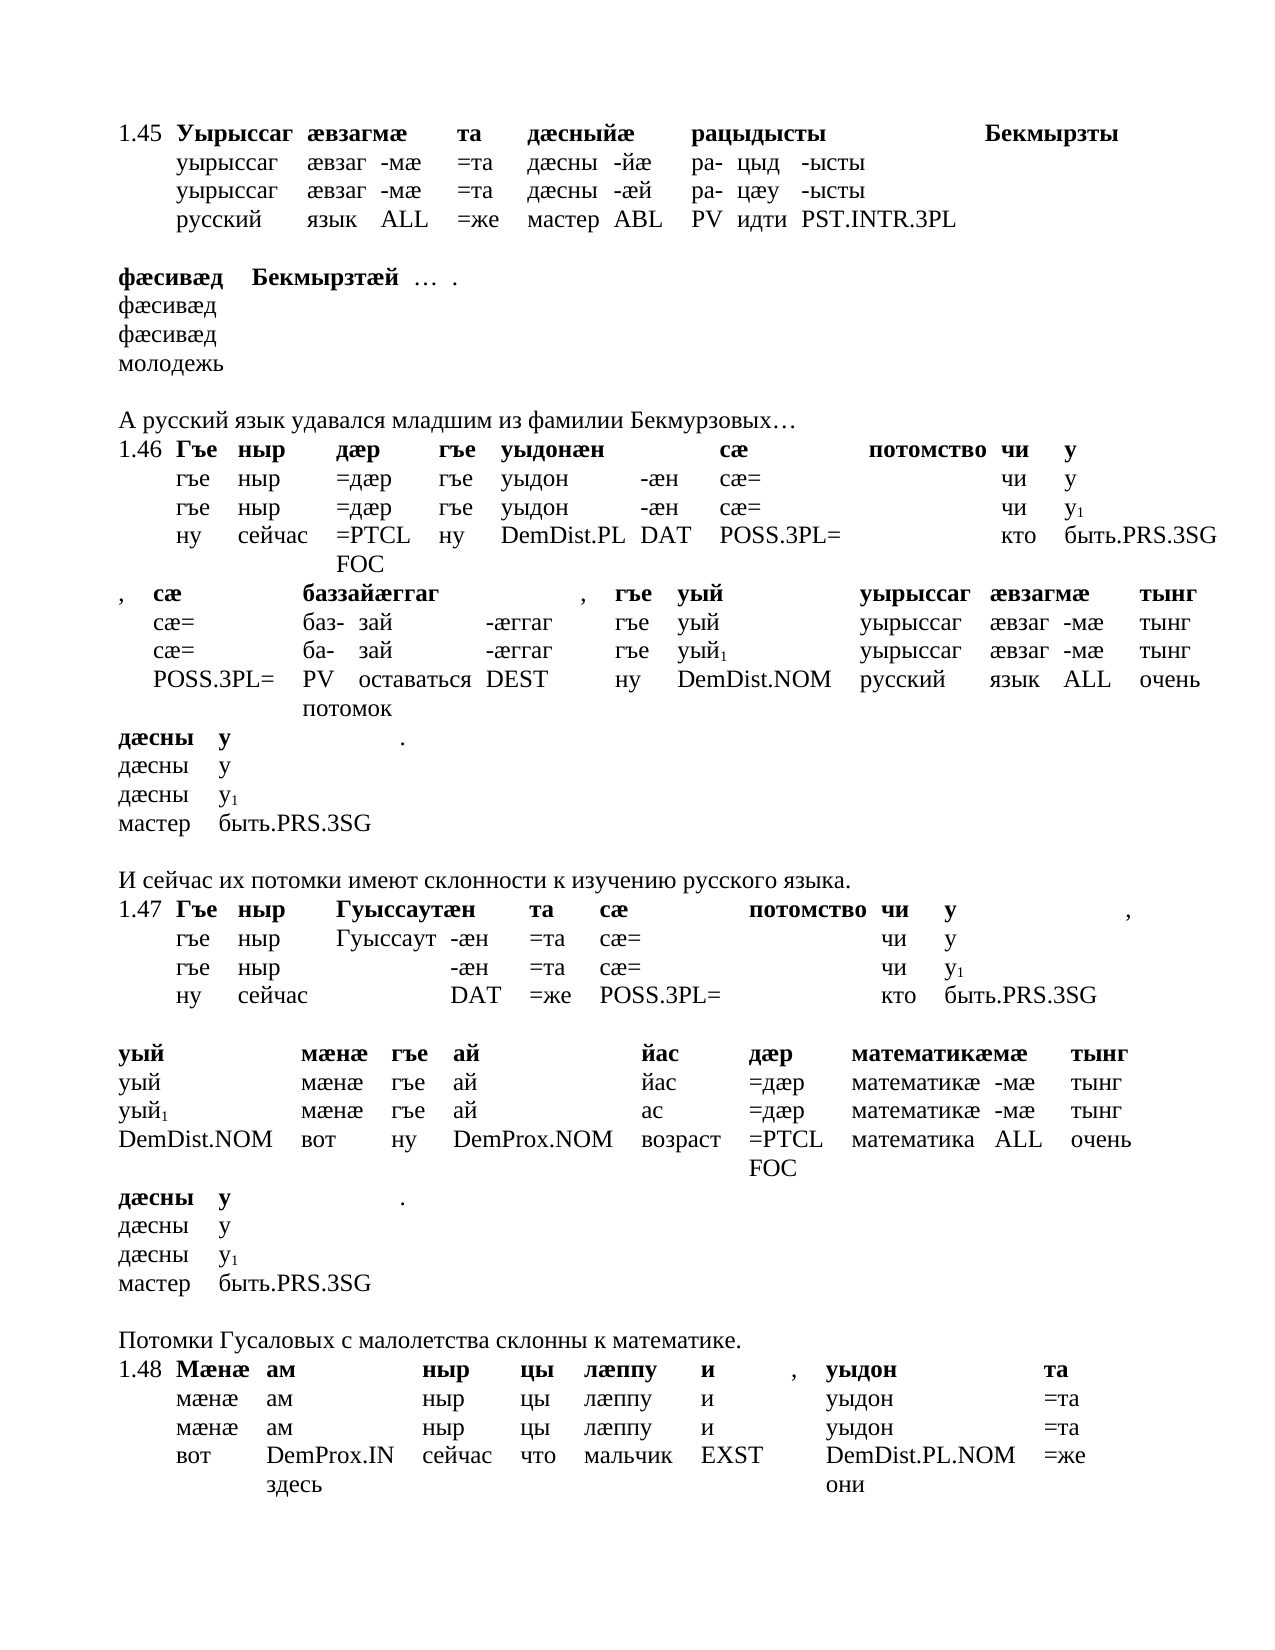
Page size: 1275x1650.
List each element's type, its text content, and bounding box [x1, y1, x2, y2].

text кто [1001, 521, 1036, 549]
text быть.PRS.3SG [944, 981, 1098, 1009]
text ай [453, 1038, 627, 1067]
text уыдонæн [501, 434, 706, 463]
text возраст [641, 1124, 721, 1153]
text гъе [439, 492, 473, 521]
text сæ [599, 894, 735, 923]
text -ысты [801, 147, 957, 176]
text математикæ [851, 1096, 981, 1124]
text ай [453, 1096, 613, 1124]
text уый [677, 607, 832, 636]
text =дæр [748, 1067, 824, 1096]
text сæ= [599, 923, 721, 952]
text у1 [1064, 492, 1217, 521]
text русский [859, 664, 962, 693]
text POSS.3PL= [153, 664, 275, 693]
text мæнæ [301, 1038, 377, 1067]
text что [520, 1441, 556, 1469]
text баз- [302, 607, 344, 636]
text ра- [691, 176, 723, 204]
text ас [641, 1096, 721, 1124]
text PV [302, 664, 344, 693]
text Мæнæ [176, 1354, 252, 1383]
text Бекмырзты [984, 118, 1119, 147]
text кто [881, 981, 917, 1009]
text уырыссаг [176, 176, 278, 204]
text мæнæ [176, 1412, 238, 1441]
text æвзагмæ [307, 118, 443, 147]
text И сейчас их потомки имеют склонности к изучению русского языка. [118, 866, 1249, 894]
text и [701, 1383, 763, 1412]
text у [218, 722, 386, 751]
text , [1125, 894, 1146, 923]
text æвзагмæ [989, 578, 1126, 607]
text у1 [944, 952, 1098, 981]
text мальчик [584, 1441, 673, 1469]
text зай [358, 636, 472, 664]
text у [944, 923, 1098, 952]
text рацыдысты [691, 118, 971, 147]
text сейчас [238, 521, 308, 549]
text Уырыссаг [176, 118, 293, 147]
text потомок [302, 693, 566, 722]
text зай [358, 607, 472, 636]
text дæсны [118, 722, 204, 751]
text -ысты [801, 176, 957, 204]
text А русский язык удавался младшим из фамилии Бекмурзовых… [118, 406, 1249, 434]
text язык [307, 204, 367, 233]
text . [452, 262, 473, 291]
text дæр [748, 1038, 838, 1067]
text . [399, 1182, 420, 1211]
text EXST [701, 1441, 763, 1469]
text ну [176, 981, 210, 1009]
text =же [1043, 1441, 1086, 1469]
text у [1064, 434, 1231, 463]
text =же [457, 204, 499, 233]
text чи [881, 923, 917, 952]
text быть.PRS.3SG [1064, 521, 1217, 549]
text Гуыссаут [336, 923, 436, 952]
text цы [520, 1383, 556, 1412]
text очень [1071, 1124, 1132, 1153]
text гъе [391, 1038, 439, 1067]
text сæ [153, 578, 289, 607]
text ABL [613, 204, 663, 233]
text ну [439, 521, 473, 549]
text гъе [615, 578, 663, 607]
text =та [457, 147, 499, 176]
text -мæ [1063, 636, 1112, 664]
text тынг [1071, 1096, 1132, 1124]
text уый [677, 578, 846, 607]
text =та [529, 952, 572, 981]
text у [218, 1182, 386, 1211]
text уыдон [826, 1383, 1016, 1412]
text вот [301, 1124, 363, 1153]
text быть.PRS.3SG [218, 1268, 372, 1297]
text Потомки Гусаловых с малолетства склонны к математике. [118, 1326, 1249, 1354]
text мæнæ [301, 1096, 363, 1124]
text Гъе [176, 434, 224, 463]
text ба- [302, 636, 344, 664]
text у1 [218, 1239, 372, 1268]
text гъе [176, 923, 210, 952]
text гъе [176, 463, 210, 492]
text Бекмырзтæй [252, 262, 399, 291]
text русский [176, 204, 278, 233]
text лæппу [584, 1354, 687, 1383]
text уырыссаг [859, 607, 962, 636]
text =PTCL [748, 1124, 824, 1153]
text -æггаг [486, 636, 553, 664]
text POSS.3PL= [599, 981, 721, 1009]
text -æн [450, 952, 502, 981]
text дæсны [118, 1239, 191, 1268]
text лæппу [584, 1383, 673, 1412]
text æвзаг [307, 176, 367, 204]
text FOC [336, 549, 425, 578]
text -æн [640, 463, 692, 492]
text уыдон [501, 492, 626, 521]
text , [791, 1354, 812, 1383]
text дæсны [527, 147, 599, 176]
text уый1 [677, 636, 832, 664]
text вот [176, 1441, 238, 1469]
text =дæр [336, 492, 411, 521]
text уый1 [118, 1096, 273, 1124]
text чи [881, 952, 917, 981]
text тынг [1139, 636, 1200, 664]
text =та [1043, 1412, 1086, 1441]
text -æн [450, 923, 502, 952]
text DAT [640, 521, 692, 549]
text та [457, 118, 513, 147]
text дæр [336, 434, 425, 463]
text тынг [1071, 1067, 1132, 1096]
text тынг [1071, 1038, 1146, 1067]
text ныр [422, 1412, 492, 1441]
text цы [520, 1354, 570, 1383]
text DemDist.NOM [118, 1124, 273, 1153]
text -мæ [994, 1096, 1043, 1124]
text у [218, 1211, 372, 1239]
text гъе [176, 492, 210, 521]
text сæ= [599, 952, 721, 981]
text -мæ [994, 1067, 1043, 1096]
text . [399, 722, 420, 751]
text уырыссаг [859, 636, 962, 664]
text уыдон [826, 1412, 1016, 1441]
text ам [266, 1354, 408, 1383]
text фæсивæд [118, 262, 238, 291]
text гъе [439, 434, 487, 463]
text сейчас [238, 981, 308, 1009]
text DemDist.PL [501, 521, 626, 549]
text мастер [527, 204, 599, 233]
text DemProx.NOM [453, 1124, 613, 1153]
text у [1064, 463, 1217, 492]
text уырыссаг [859, 578, 976, 607]
text DemDist.NOM [677, 664, 832, 693]
text ныр [422, 1354, 506, 1383]
text математика [851, 1124, 981, 1153]
text DemDist.PL.NOM [826, 1441, 1016, 1469]
text уырыссаг [176, 147, 278, 176]
text дæсны [527, 176, 599, 204]
text уый [118, 1067, 273, 1096]
text математикæ [851, 1067, 981, 1096]
text ра- [691, 147, 723, 176]
text тынг [1139, 578, 1214, 607]
text у1 [218, 779, 372, 808]
text дæсныйæ [527, 118, 677, 147]
text ну [391, 1124, 425, 1153]
text лæппу [584, 1412, 673, 1441]
text дæсны [118, 1211, 191, 1239]
text уыдон [501, 463, 626, 492]
text дæсны [118, 751, 191, 779]
text потомство [749, 894, 867, 923]
text ALL [380, 204, 429, 233]
text , [118, 578, 139, 607]
text сейчас [422, 1441, 492, 1469]
text гъе [615, 607, 649, 636]
text чи [881, 894, 930, 923]
text молодежь [118, 348, 224, 377]
text гъе [176, 952, 210, 981]
text гъе [391, 1096, 425, 1124]
text потомство [869, 434, 987, 463]
text математикæмæ [851, 1038, 1057, 1067]
text PV [691, 204, 723, 233]
text ALL [994, 1124, 1043, 1153]
text уыдон [826, 1354, 1030, 1383]
text здесь [266, 1469, 408, 1498]
text =та [457, 176, 499, 204]
text ныр [238, 923, 308, 952]
text сæ= [153, 636, 275, 664]
text … [413, 262, 438, 291]
text у [944, 894, 1111, 923]
text быть.PRS.3SG [218, 808, 372, 837]
text чи [1001, 463, 1036, 492]
text сæ= [719, 492, 841, 521]
text æвзаг [307, 147, 367, 176]
text ну [176, 521, 210, 549]
text ныр [422, 1383, 492, 1412]
text 1.46 [118, 434, 162, 463]
text гъе [439, 463, 473, 492]
text сæ [719, 434, 855, 463]
text оставаться [358, 664, 472, 693]
text мæнæ [176, 1383, 238, 1412]
text гъе [391, 1067, 425, 1096]
text цæу [737, 176, 787, 204]
text 1.47 [118, 894, 162, 923]
text DAT [450, 981, 502, 1009]
text Гъе [176, 894, 224, 923]
text мæнæ [301, 1067, 363, 1096]
text ALL [1063, 664, 1112, 693]
text =PTCL [336, 521, 411, 549]
text чи [1001, 492, 1036, 521]
text дæсны [118, 1182, 204, 1211]
text =та [529, 923, 572, 952]
text сæ= [719, 463, 841, 492]
text и [701, 1354, 777, 1383]
text ну [615, 664, 649, 693]
text идти [737, 204, 787, 233]
text чи [1001, 434, 1050, 463]
text DEST [486, 664, 553, 693]
text ныр [238, 492, 308, 521]
text =дæр [748, 1096, 824, 1124]
text , [580, 578, 601, 607]
text -æн [640, 492, 692, 521]
text ам [266, 1412, 394, 1441]
text уый [118, 1038, 287, 1067]
text цы [520, 1412, 556, 1441]
text мастер [118, 808, 191, 837]
text они [826, 1469, 1030, 1498]
text ныр [238, 463, 308, 492]
text 1.48 [118, 1354, 162, 1383]
text FOC [748, 1153, 838, 1182]
text Гуыссаутæн [336, 894, 515, 923]
text фæсивæд [118, 291, 224, 319]
text =дæр [336, 463, 411, 492]
text -мæ [380, 176, 429, 204]
text PST.INTR.3PL [801, 204, 957, 233]
text дæсны [118, 779, 191, 808]
text =же [529, 981, 572, 1009]
text ныр [238, 894, 322, 923]
text очень [1139, 664, 1200, 693]
text цыд [737, 147, 787, 176]
text DemProx.IN [266, 1441, 394, 1469]
text æвзаг [989, 607, 1049, 636]
text ныр [238, 952, 308, 981]
text ныр [238, 434, 322, 463]
text тынг [1139, 607, 1200, 636]
text -мæ [1063, 607, 1112, 636]
text мастер [118, 1268, 191, 1297]
text фæсивæд [118, 319, 224, 348]
text =та [1043, 1383, 1086, 1412]
text -йæ [613, 147, 663, 176]
text та [529, 894, 586, 923]
text POSS.3PL= [719, 521, 841, 549]
text гъе [615, 636, 649, 664]
text сæ= [153, 607, 275, 636]
text йас [641, 1067, 721, 1096]
text у [218, 751, 372, 779]
text ам [266, 1383, 394, 1412]
text -æй [613, 176, 663, 204]
text æвзаг [989, 636, 1049, 664]
text ай [453, 1067, 613, 1096]
text йас [641, 1038, 735, 1067]
text и [701, 1412, 763, 1441]
text 1.45 [118, 118, 162, 147]
text язык [989, 664, 1049, 693]
text -мæ [380, 147, 429, 176]
text баззайæггаг [302, 578, 566, 607]
text та [1043, 1354, 1100, 1383]
text -æггаг [486, 607, 553, 636]
